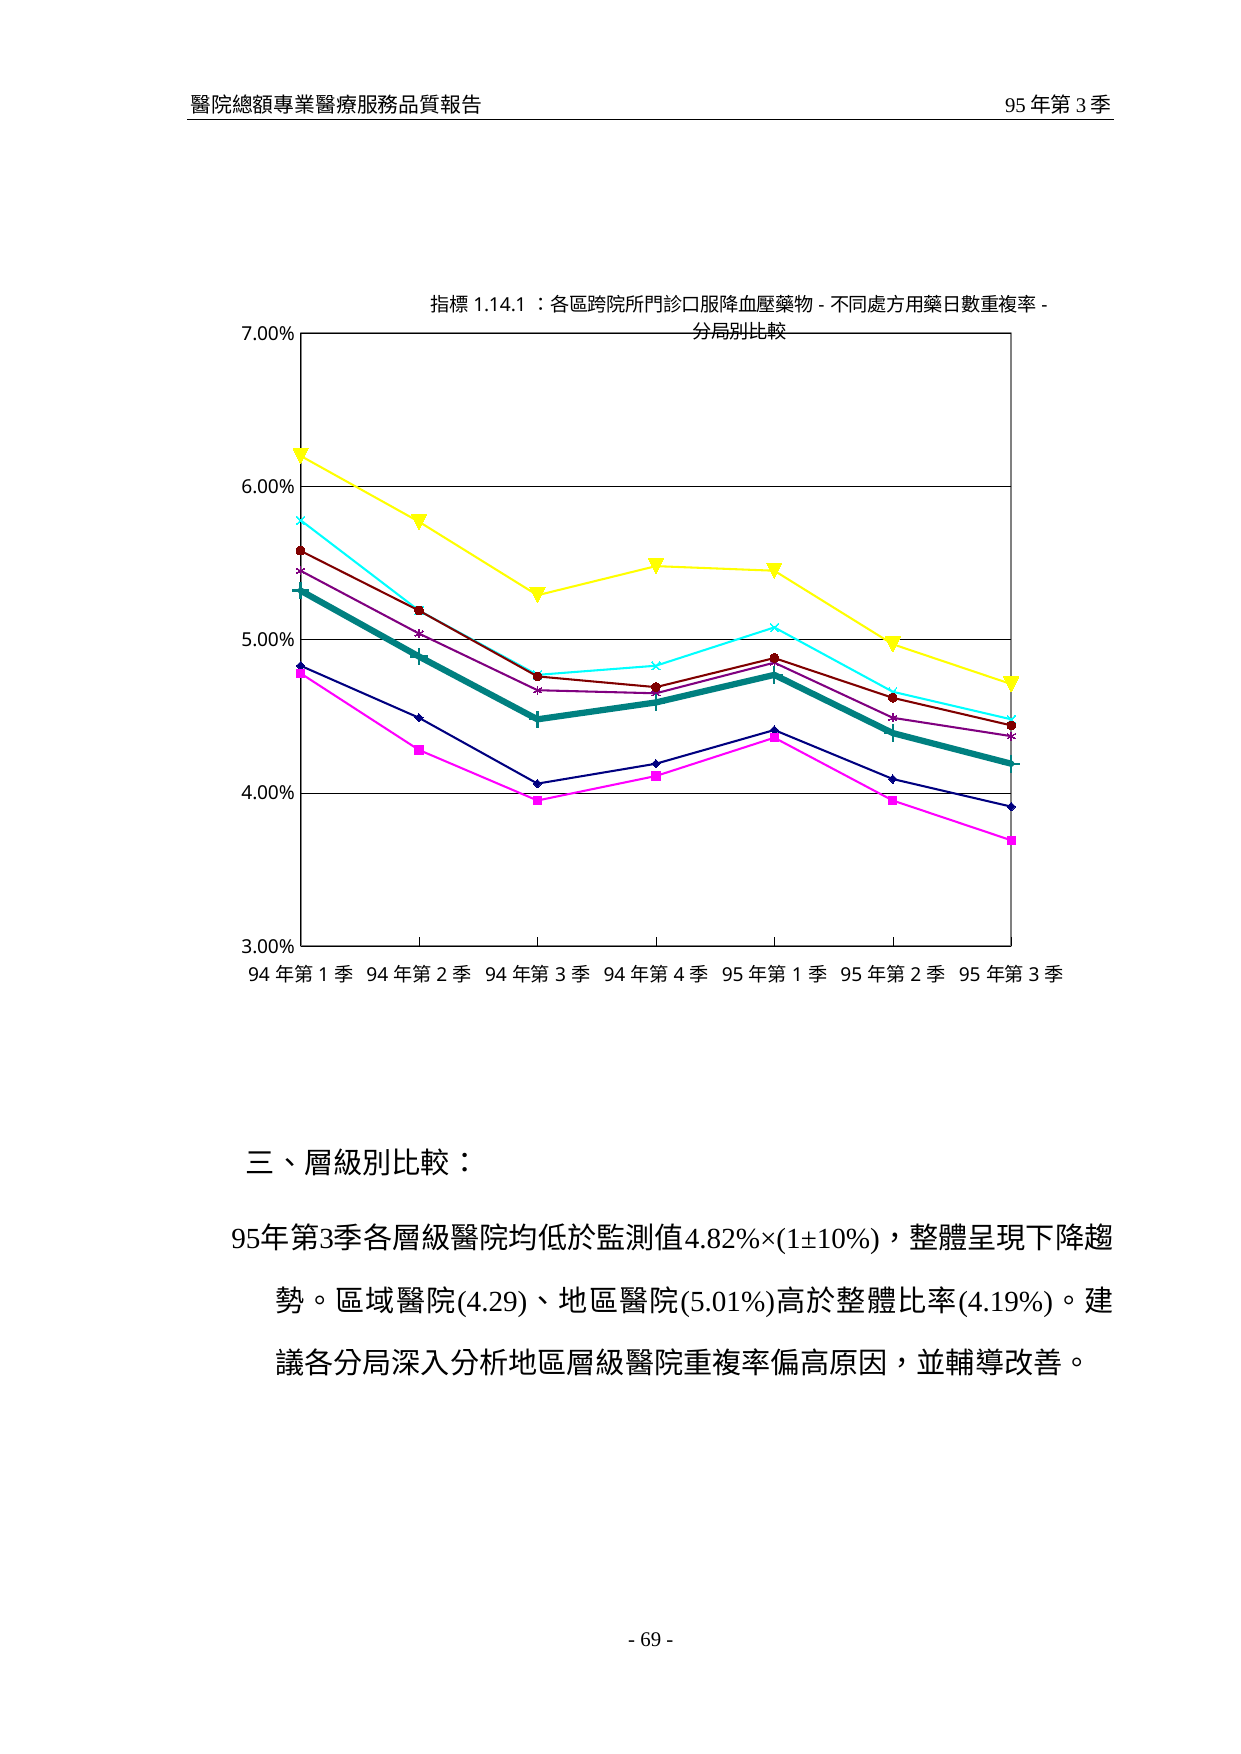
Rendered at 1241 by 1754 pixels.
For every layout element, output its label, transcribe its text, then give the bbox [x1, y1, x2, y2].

text 95年第3季各層級醫院均低於監測值4.82%×(1±10%)，整體呈現下降趨勢。區域醫院(4.29)、地區醫院(5.01%)高於整體比率(4.19%)。建議各分局深入分析地區層級醫院重複率偏高原因，並輔導改善。 [187, 1194, 1114, 1382]
text 三、層級別比較： [187, 1119, 1114, 1182]
